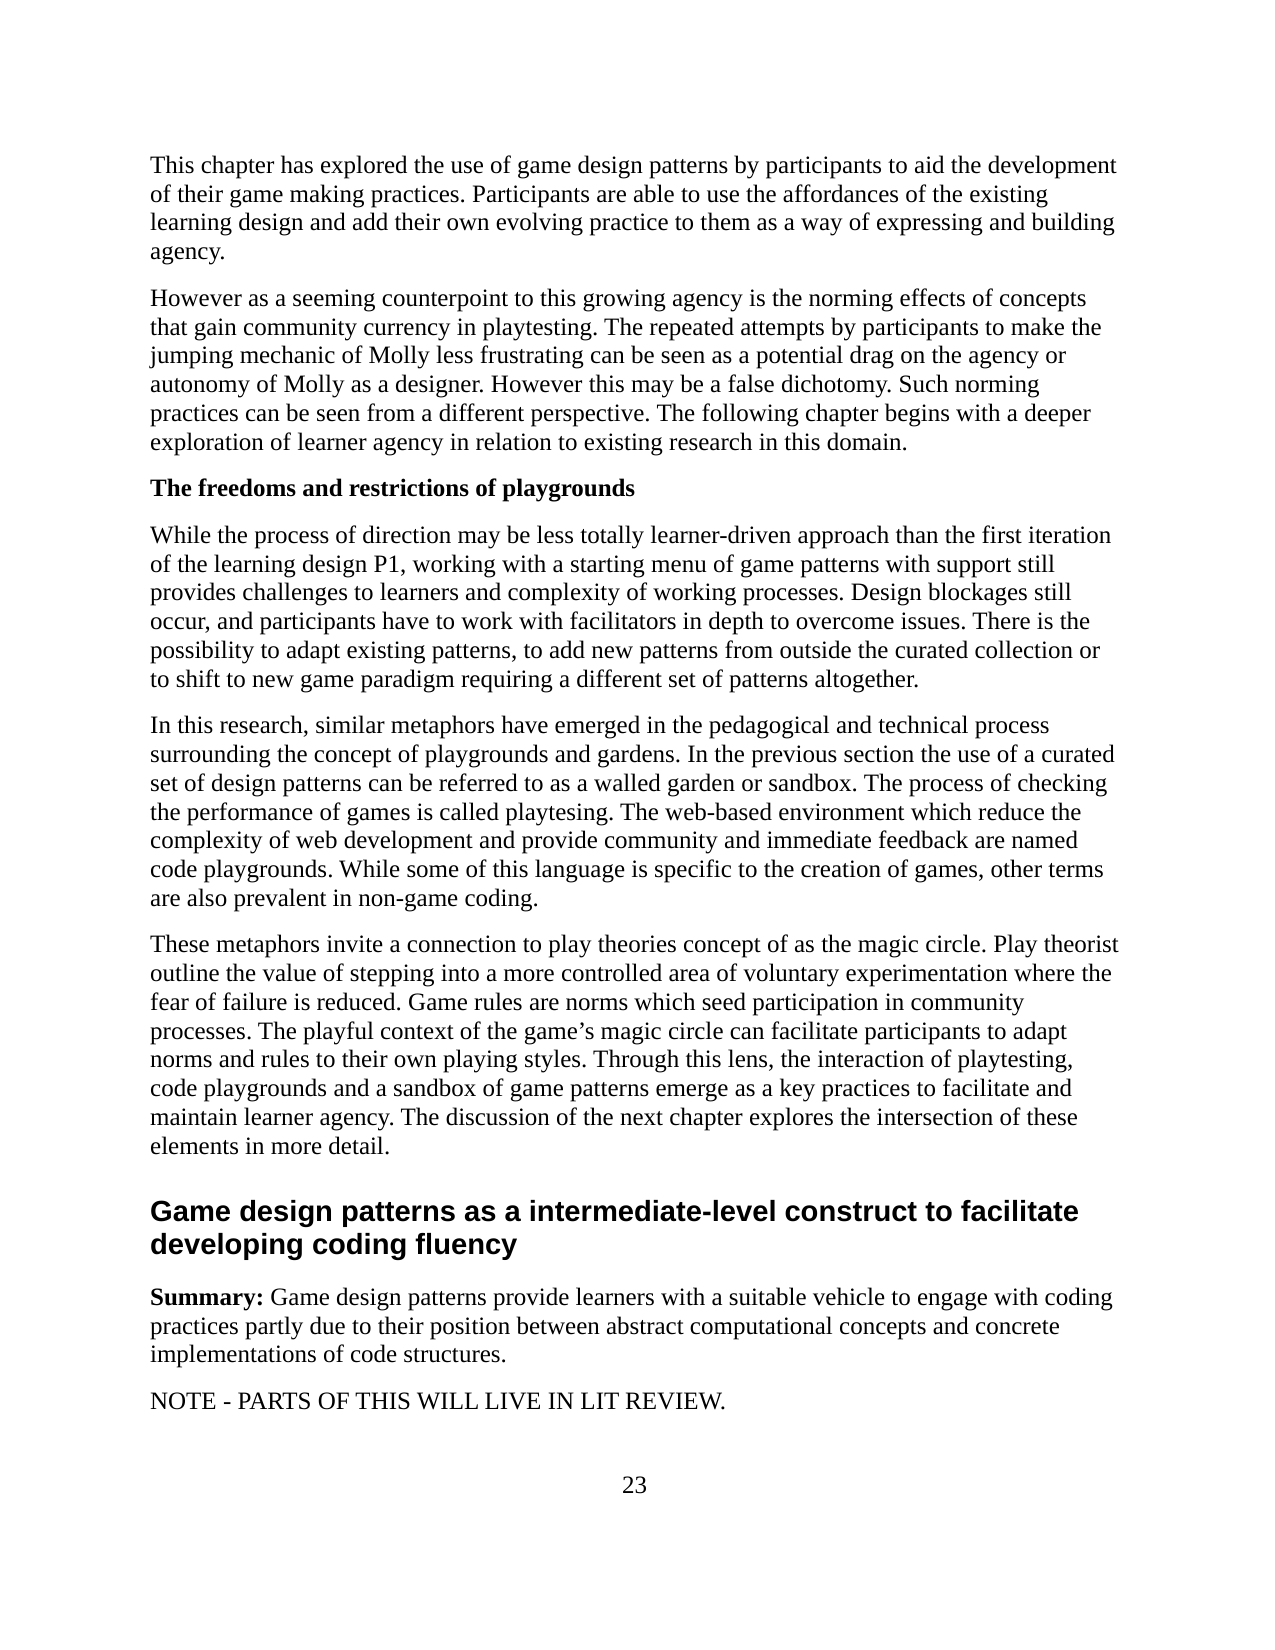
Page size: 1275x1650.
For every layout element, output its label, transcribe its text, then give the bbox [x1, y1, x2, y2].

text While the process of direction may be less totally learner-driven approach than the first iteration of the learning design P1, working with a starting menu of game patterns with support still provides challenges to learners and complexity of working processes. Design blockages still occur, and participants have to work with facilitators in depth to overcome issues. There is the possibility to adapt existing patterns, to add new patterns from outside the curated collection or to shift to new game paradigm requiring a different set of patterns altogether. [150, 520, 1125, 692]
text These metaphors invite a connection to play theories concept of as the magic circle. Play theorist outline the value of stepping into a more controlled area of voluntary experimentation where the fear of failure is reduced. Game rules are norms which seed participation in community processes. The playful context of the game’s magic circle can facilitate participants to adapt norms and rules to their own playing styles. Through this lens, the interaction of playtesting, code playgrounds and a sandbox of game patterns emerge as a key practices to facilitate and maintain learner agency. The discussion of the next chapter explores the intersection of these elements in more detail. [150, 929, 1125, 1159]
text In this research, similar metaphors have emerged in the pedagogical and technical process surrounding the concept of playgrounds and gardens. In the previous section the use of a curated set of design patterns can be referred to as a walled garden or sandbox. The process of checking the performance of games is called playtesing. The web-based environment which reduce the complexity of web development and provide community and immediate feedback are named code playgrounds. While some of this language is specific to the creation of games, other terms are also prevalent in non-game coding. [150, 710, 1125, 912]
text NOTE - PARTS OF THIS WILL LIVE IN LIT REVIEW. [150, 1386, 1125, 1415]
subtitle Game design patterns as a intermediate-level construct to facilitate developing coding fluency [150, 1193, 1125, 1261]
text This chapter has explored the use of game design patterns by participants to aid the development of their game making practices. Participants are able to use the affordances of the existing learning design and add their own evolving practice to them as a way of expressing and building agency. [150, 150, 1125, 265]
text The freedoms and restrictions of playgrounds [150, 473, 1125, 502]
text However as a seeming counterpoint to this growing agency is the norming effects of concepts that gain community currency in playtesting. The repeated attempts by participants to make the jumping mechanic of Molly less frustrating can be seen as a potential drag on the agency or autonomy of Molly as a designer. However this may be a false dichotomy. Such norming practices can be seen from a different perspective. The following chapter begins with a deeper exploration of learner agency in relation to existing research in this domain. [150, 283, 1125, 455]
text Summary: Game design patterns provide learners with a suitable vehicle to engage with coding practices partly due to their position between abstract computational concepts and concrete implementations of code structures. [150, 1282, 1125, 1368]
